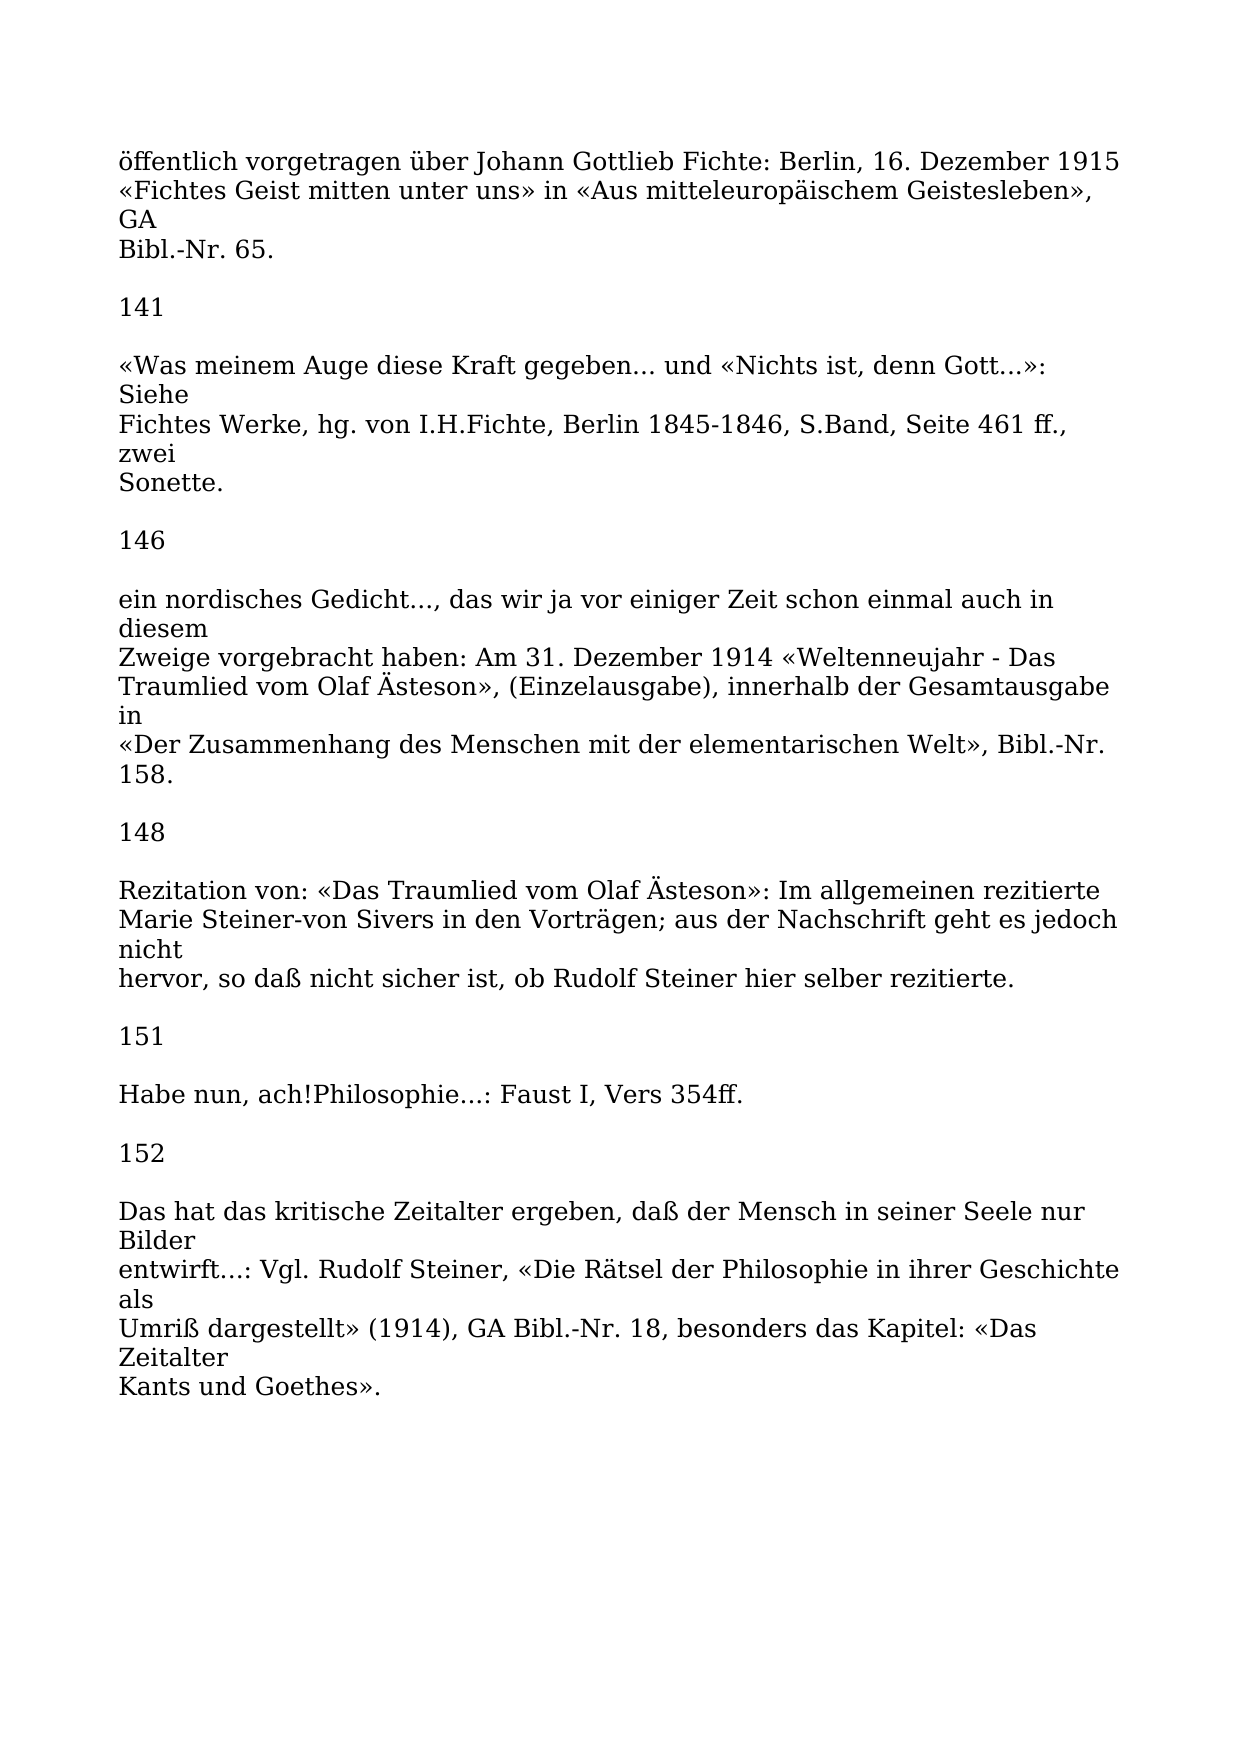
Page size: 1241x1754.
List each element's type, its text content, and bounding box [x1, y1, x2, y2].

text 146 [118, 526, 1122, 556]
text Kants und Goethes». [118, 1372, 1122, 1401]
text öffentlich vorgetragen über Johann Gottlieb Fichte: Berlin, 16. Dezember 1915 [118, 147, 1122, 176]
text hervor, so daß nicht sicher ist, ob Rudolf Steiner hier selber rezitierte. [118, 964, 1122, 993]
text Traumlied vom Olaf Ästeson», (Einzelausgabe), innerhalb der Gesamtausgabe in [118, 672, 1122, 731]
text Bibl.-Nr. 65. [118, 235, 1122, 264]
text Habe nun, ach!Philosophie...: Faust I, Vers 354ff. [118, 1081, 1122, 1110]
text 151 [118, 1022, 1122, 1051]
text Fichtes Werke, hg. von I.H.Fichte, Berlin 1845-1846, S.Band, Seite 461 ff., zwei [118, 410, 1122, 468]
text 148 [118, 818, 1122, 847]
text Zweige vorgebracht haben: Am 31. Dezember 1914 «Weltenneujahr - Das [118, 643, 1122, 672]
text Sonette. [118, 468, 1122, 497]
text Umriß dargestellt» (1914), GA Bibl.-Nr. 18, besonders das Kapitel: «Das Zeitalter [118, 1314, 1122, 1372]
text ein nordisches Gedicht..., das wir ja vor einiger Zeit schon einmal auch in diesem [118, 585, 1122, 643]
text «Was meinem Auge diese Kraft gegeben... und «Nichts ist, denn Gott...»: Siehe [118, 351, 1122, 410]
text 152 [118, 1139, 1122, 1168]
text «Der Zusammenhang des Menschen mit der elementarischen Welt», Bibl.-Nr. 158. [118, 731, 1122, 789]
text Marie Steiner-von Sivers in den Vorträgen; aus der Nachschrift geht es jedoch nicht [118, 906, 1122, 964]
text Rezitation von: «Das Traumlied vom Olaf Ästeson»: Im allgemeinen rezitierte [118, 876, 1122, 906]
text entwirft...: Vgl. Rudolf Steiner, «Die Rätsel der Philosophie in ihrer Geschichte als [118, 1256, 1122, 1314]
text «Fichtes Geist mitten unter uns» in «Aus mitteleuropäischem Geistesleben», GA [118, 176, 1122, 235]
text Das hat das kritische Zeitalter ergeben, daß der Mensch in seiner Seele nur Bilder [118, 1197, 1122, 1256]
text 141 [118, 293, 1122, 322]
